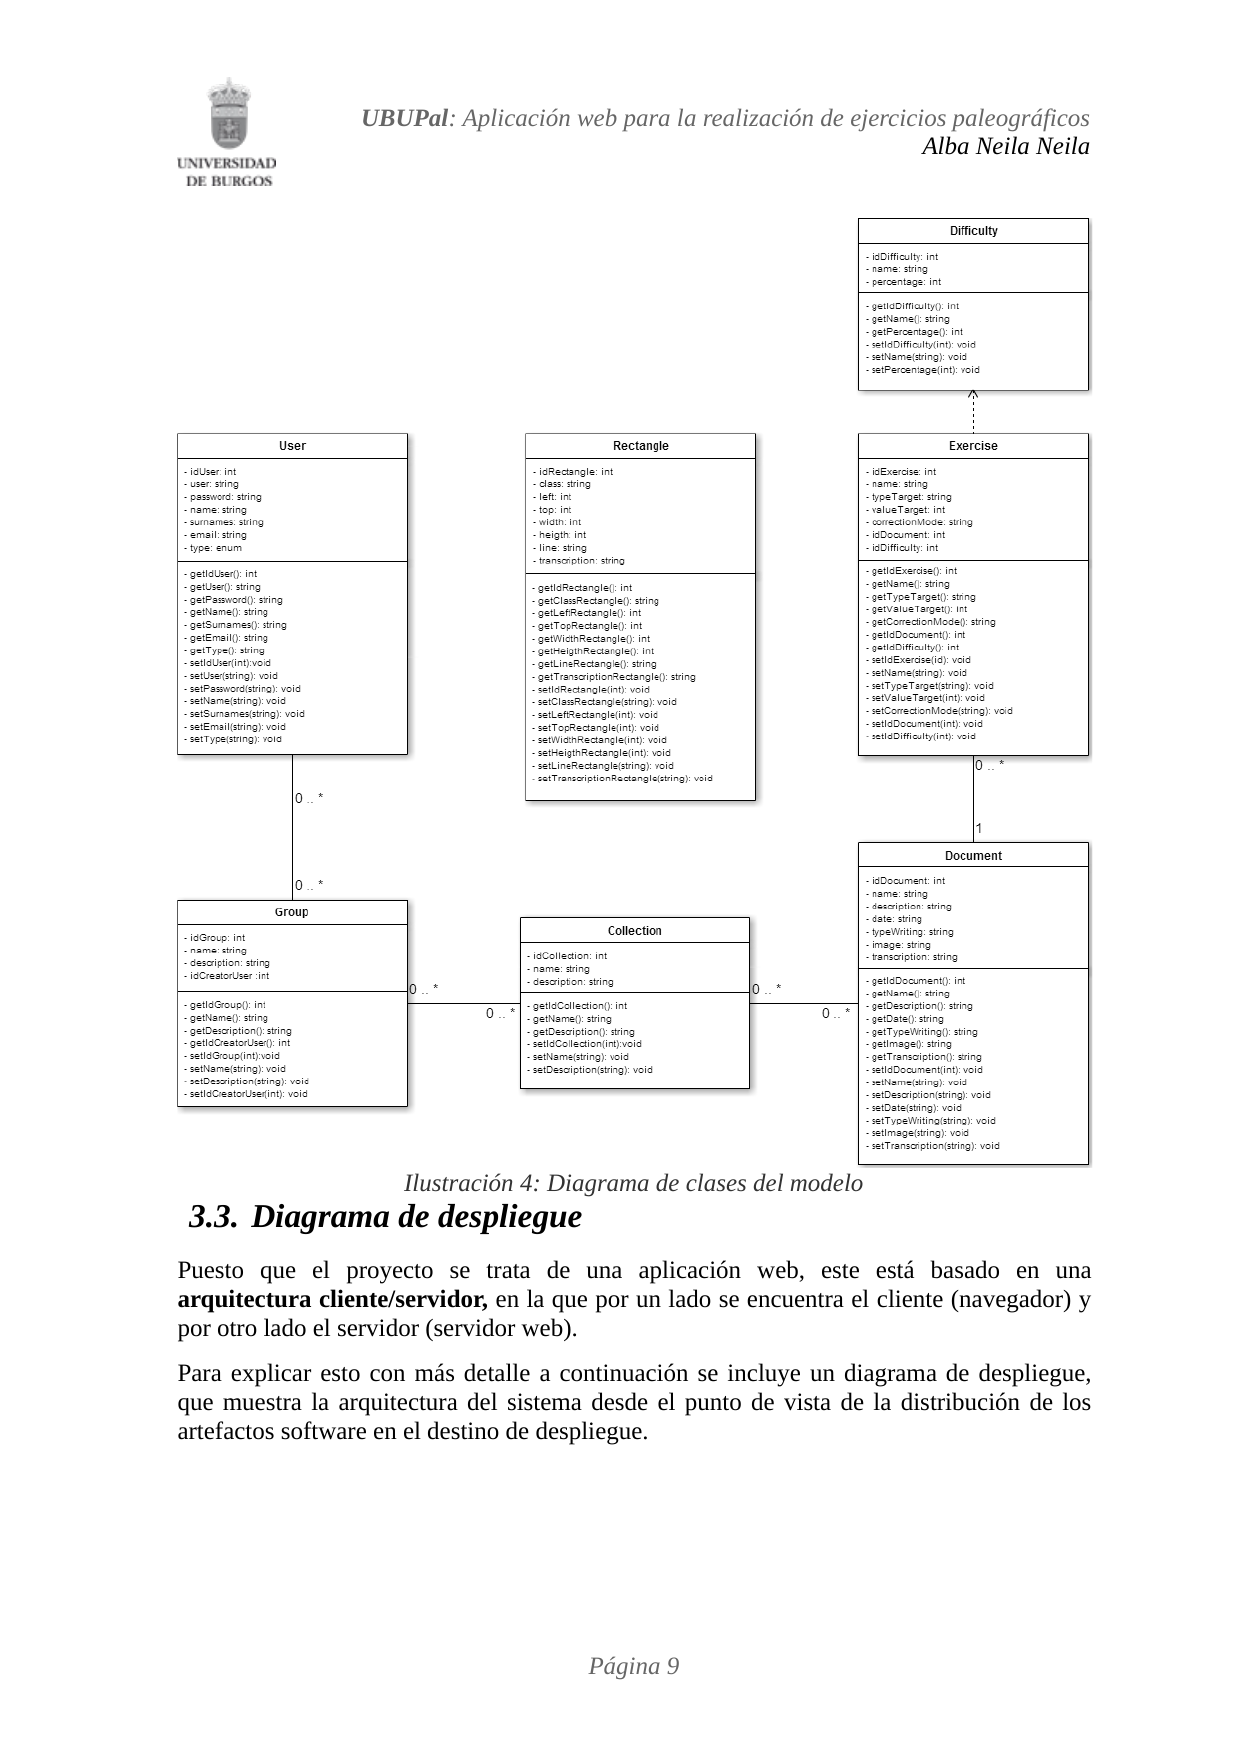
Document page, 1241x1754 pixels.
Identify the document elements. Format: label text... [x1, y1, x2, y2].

text Ilustración 4: Diagrama de clases del modelo [177, 1168, 1092, 1197]
picture [177, 77, 276, 186]
subtitle Diagrama de despliegue [189, 1197, 1092, 1235]
picture [177, 218, 1093, 1168]
text Puesto que el proyecto se trata de una aplicación web, este está basado en una arquitectura cliente/servidor, en la que por un lado se encuentra el cliente (navegador) y por otro lado el servidor (servidor web). [177, 1256, 1092, 1342]
text Para explicar esto con más detalle a continuación se incluye un diagrama de despliegue, que muestra la arquitectura del sistema desde el punto de vista de la distribución de los artefactos software en el destino de despliegue. [177, 1358, 1092, 1445]
